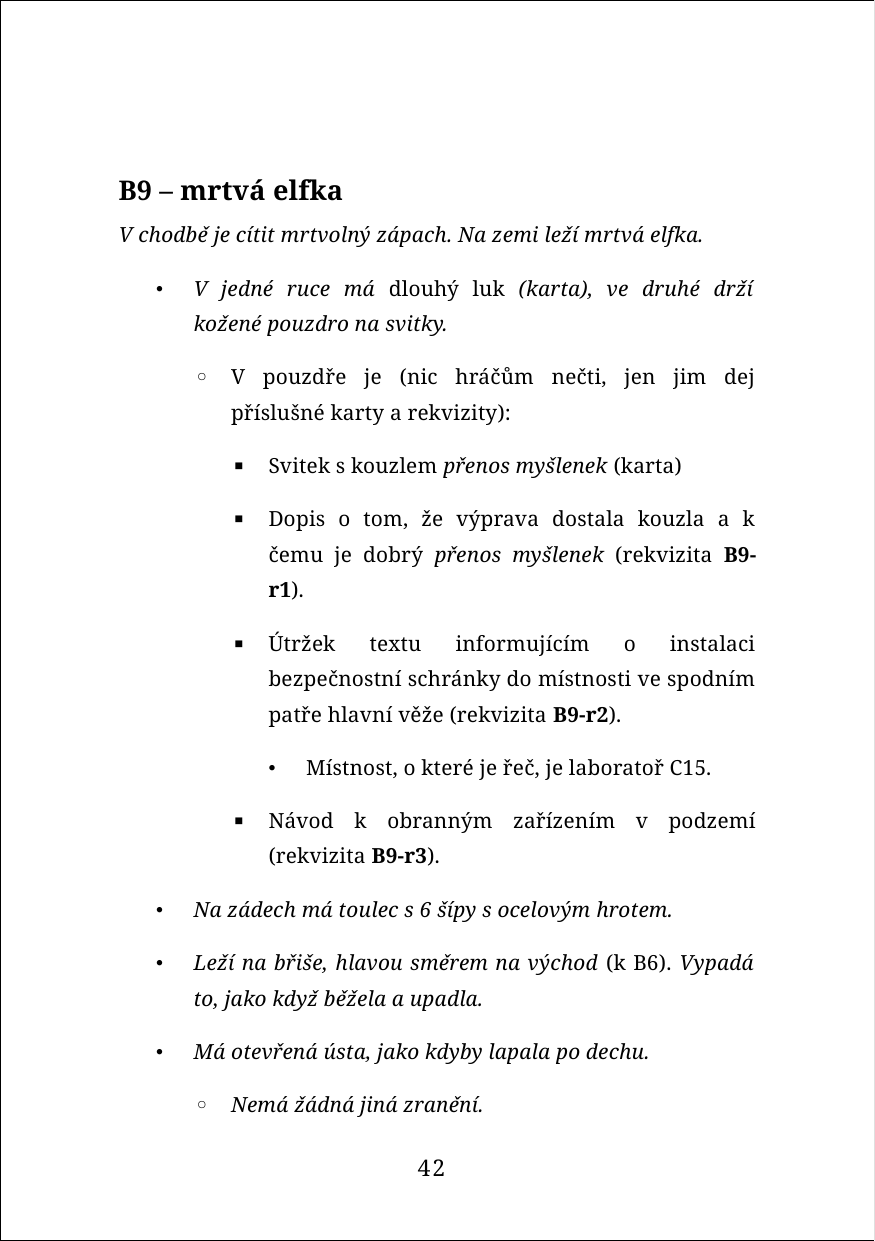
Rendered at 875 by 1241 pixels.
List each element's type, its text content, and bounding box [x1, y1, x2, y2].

subtitle B9 – mrtvá elfka [118, 172, 756, 209]
list Má otevřená ústa, jako kdyby lapala po dechu. [156, 1037, 756, 1065]
list Na zádech má toulec s 6 šípy s ocelovým hrotem. [156, 895, 756, 923]
text V chodbě je cítit mrtvolný zápach. Na zemi leží mrtvá elfka. [118, 220, 756, 249]
list Svitek s kouzlem přenos myšlenek (karta) [231, 451, 756, 479]
list Leží na břiše, hlavou směrem na východ (k B6). Vypadá to, jako když běžela a upadla. [156, 948, 756, 1012]
list Místnost, o které je řeč, je laboratoř C15. [268, 753, 756, 781]
list Návod k obranným zařízením v podzemí (rekvizita B9-r3). [231, 806, 756, 870]
list V jedné ruce má dlouhý luk (karta), ve druhé drží kožené pouzdro na svitky. [156, 274, 756, 338]
list V pouzdře je (nic hráčům nečti, jen jim dej příslušné karty a rekvizity): [193, 362, 756, 426]
list Útržek textu informujícím o instalaci bezpečnostní schránky do místnosti ve spodním patře hlavní věže (rekvizita B9-r2). [231, 629, 756, 728]
list Dopis o tom, že výprava dostala kouzla a k čemu je dobrý přenos myšlenek (rekvizita B9-r1). [231, 504, 756, 604]
list Nemá žádná jiná zranění. [193, 1090, 756, 1118]
